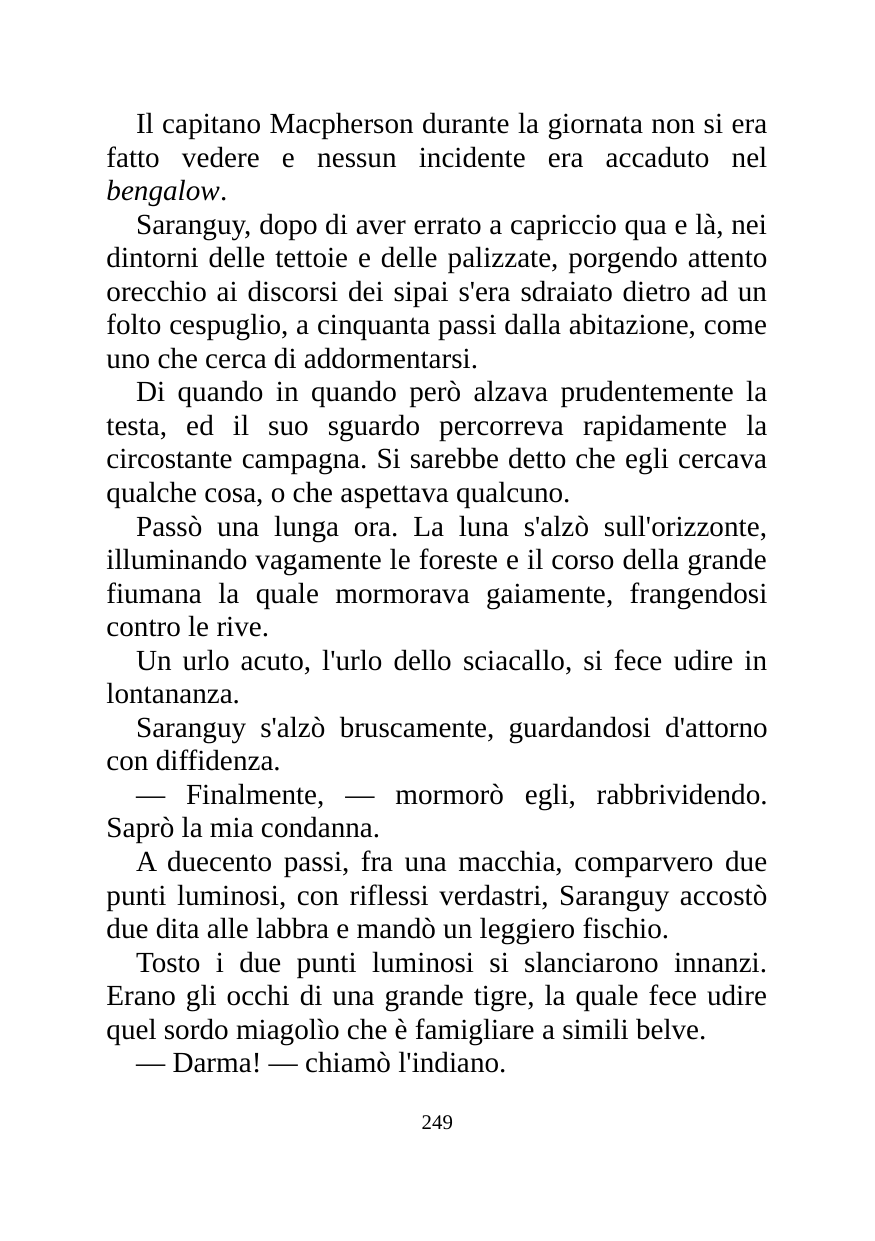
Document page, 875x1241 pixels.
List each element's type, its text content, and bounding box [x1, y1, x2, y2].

text Un urlo acuto, l'urlo dello sciacallo, si fece udire in lontananza. [106, 643, 768, 710]
text — Finalmente, — mormorò egli, rabbrividendo. Saprò la mia condanna. [106, 777, 768, 844]
text Saranguy, dopo di aver errato a capriccio qua e là, nei dintorni delle tettoie e delle palizzate, porgendo attento orecchio ai discorsi dei sipai s'era sdraiato dietro ad un folto cespuglio, a cinquanta passi dalla abitazione, come uno che cerca di addormentarsi. [106, 207, 768, 374]
text — Darma! — chiamò l'indiano. [106, 1045, 768, 1079]
text Tosto i due punti luminosi si slanciarono innanzi. Erano gli occhi di una grande tigre, la quale fece udire quel sordo miagolìo che è famigliare a simili belve. [106, 945, 768, 1045]
text Il capitano Macpherson durante la giornata non si era fatto vedere e nessun incidente era accaduto nel bengalow. [106, 106, 768, 207]
text A duecento passi, fra una macchia, comparvero due punti luminosi, con riflessi verdastri, Saranguy accostò due dita alle labbra e mandò un leggiero fischio. [106, 844, 768, 945]
text Di quando in quando però alzava prudentemente la testa, ed il suo sguardo percorreva rapidamente la circostante campagna. Si sarebbe detto che egli cercava qualche cosa, o che aspettava qualcuno. [106, 374, 768, 509]
text Saranguy s'alzò bruscamente, guardandosi d'attorno con diffidenza. [106, 710, 768, 777]
text Passò una lunga ora. La luna s'alzò sull'orizzonte, illuminando vagamente le foreste e il corso della grande fiumana la quale mormorava gaiamente, frangendosi contro le rive. [106, 509, 768, 643]
